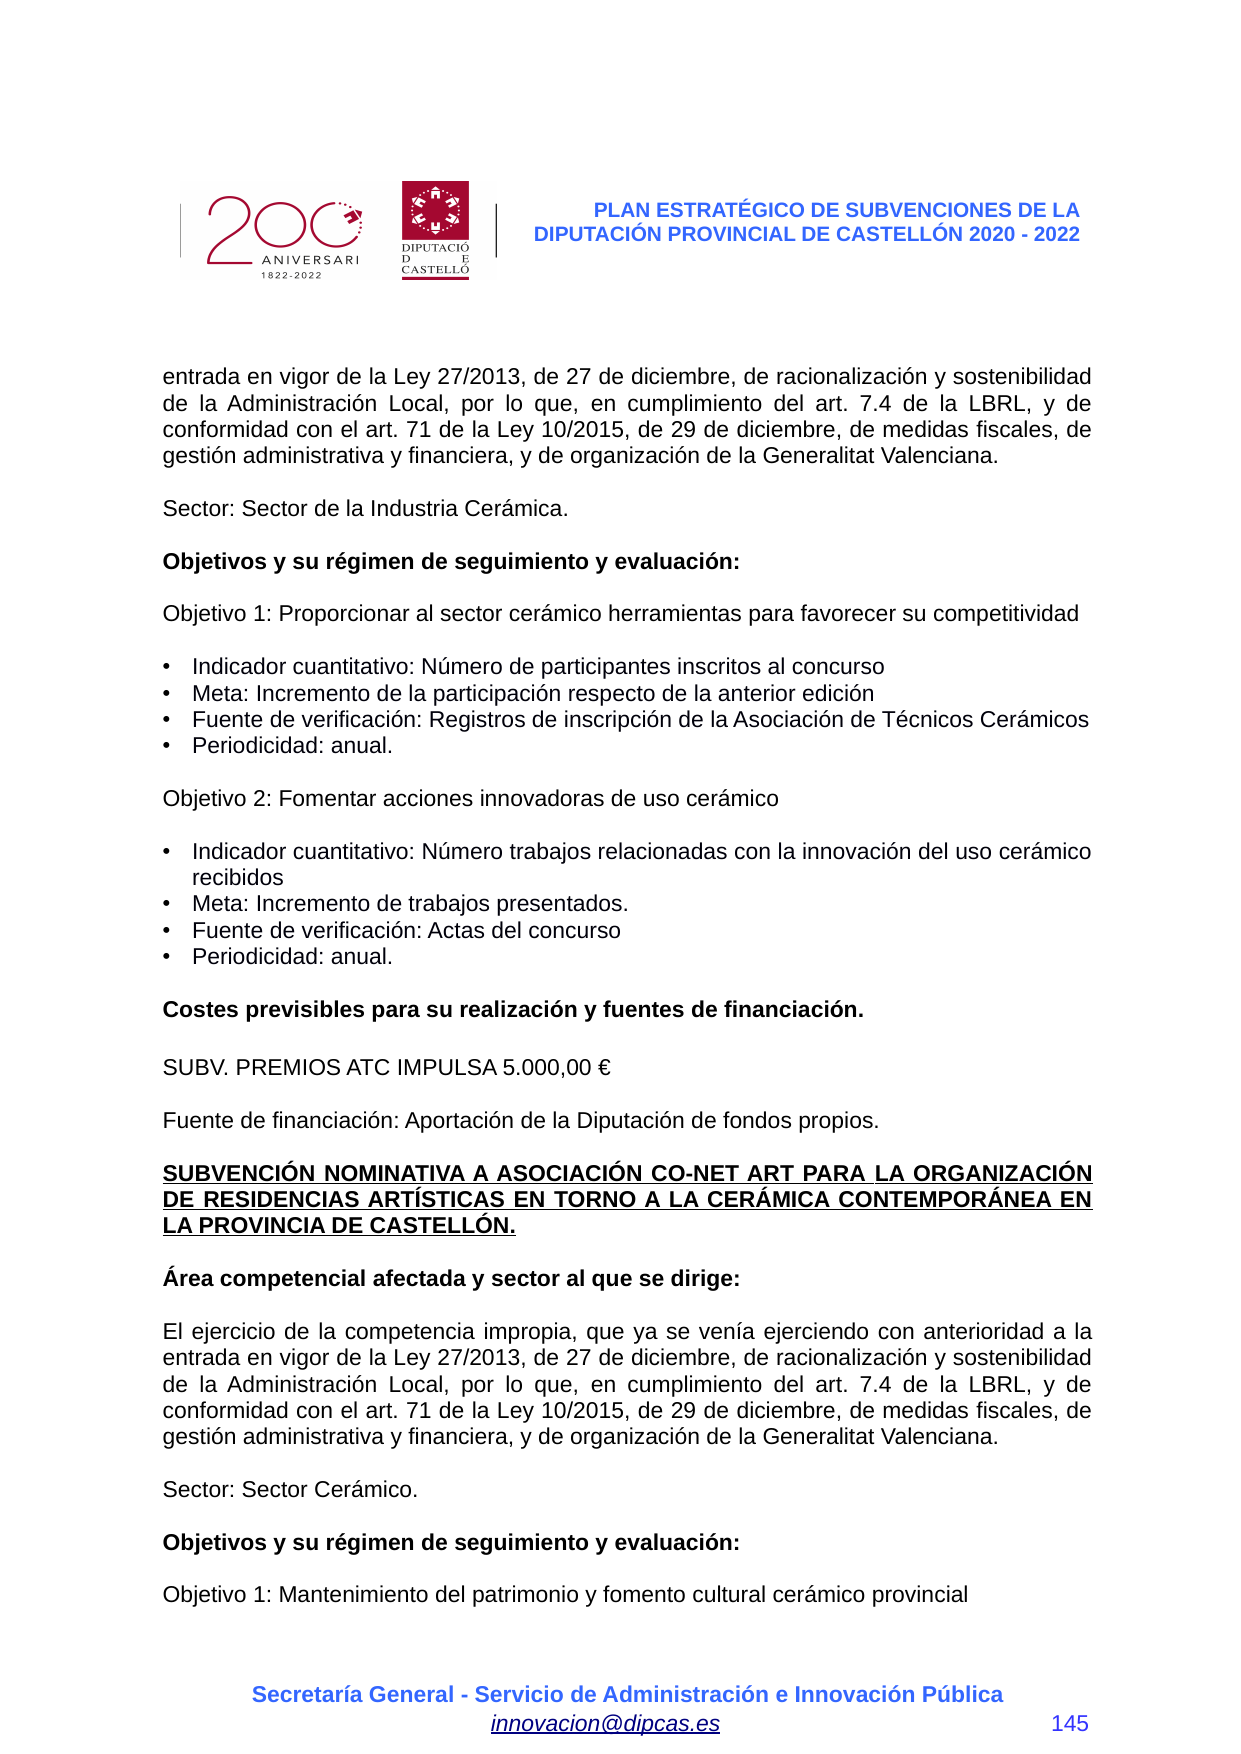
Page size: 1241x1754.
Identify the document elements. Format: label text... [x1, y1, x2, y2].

list Fuente de verificación: Registros de inscripción de la Asociación de Técnicos Cerámicos [162, 706, 1092, 732]
list Periodicidad: anual. [162, 732, 1092, 758]
list Objetivos y su régimen de seguimiento y evaluación: [162, 1529, 1092, 1555]
text Sector: Sector de la Industria Cerámica. [162, 495, 1092, 521]
text El ejercicio de la competencia impropia, que ya se venía ejerciendo con anterioridad a la entrada en vigor de la Ley 27/2013, de 27 de diciembre, de racionalización y sostenibilidad de la Administración Local, por lo que, en cumplimiento del art. 7.4 de la LBRL, y de conformidad con el art. 71 de la Ley 10/2015, de 29 de diciembre, de medidas fiscales, de gestión administrativa y financiera, y de organización de la Generalitat Valenciana. [162, 1318, 1092, 1450]
list Objetivo 1: Proporcionar al sector cerámico herramientas para favorecer su competitividad [162, 600, 1092, 627]
picture [180, 181, 497, 280]
list Área competencial afectada y sector al que se dirige: [115, 1265, 1092, 1292]
list Objetivo 2: Fomentar acciones innovadoras de uso cerámico [162, 785, 1092, 811]
text DE RESIDENCIAS ARTÍSTICAS EN TORNO A LA CERÁMICA CONTEMPORÁNEA EN [162, 1184, 1092, 1209]
list Objetivos y su régimen de seguimiento y evaluación: [162, 548, 1092, 574]
list Meta: Incremento de trabajos presentados. [162, 890, 1092, 917]
list Costes previsibles para su realización y fuentes de financiación. [162, 996, 1092, 1022]
text SUBVENCIÓN NOMINATIVA A ASOCIACIÓN CO-NET ART PARA LA ORGANIZACIÓN [162, 1160, 1092, 1183]
list Objetivo 1: Mantenimiento del patrimonio y fomento cultural cerámico provincial [162, 1581, 1092, 1608]
text Sector: Sector Cerámico. [162, 1476, 1092, 1502]
text SUBV. PREMIOS ATC IMPULSA 5.000,00 € [162, 1054, 1092, 1081]
list Periodicidad: anual. [162, 943, 1092, 969]
list Fuente de verificación: Actas del concurso [162, 917, 1092, 943]
text entrada en vigor de la Ley 27/2013, de 27 de diciembre, de racionalización y sostenibilidad de la Administración Local, por lo que, en cumplimiento del art. 7.4 de la LBRL, y de conformidad con el art. 71 de la Ley 10/2015, de 29 de diciembre, de medidas fiscales, de gestión administrativa y financiera, y de organización de la Generalitat Valenciana. [162, 363, 1092, 469]
list Meta: Incremento de la participación respecto de la anterior edición [162, 679, 1092, 706]
text Fuente de financiación: Aportación de la Diputación de fondos propios. [162, 1107, 1092, 1133]
text LA PROVINCIA DE CASTELLÓN. [162, 1210, 1092, 1239]
list Indicador cuantitativo: Número trabajos relacionadas con la innovación del uso cerámico recibidos [162, 838, 1092, 890]
list Indicador cuantitativo: Número de participantes inscritos al concurso [162, 653, 1092, 679]
